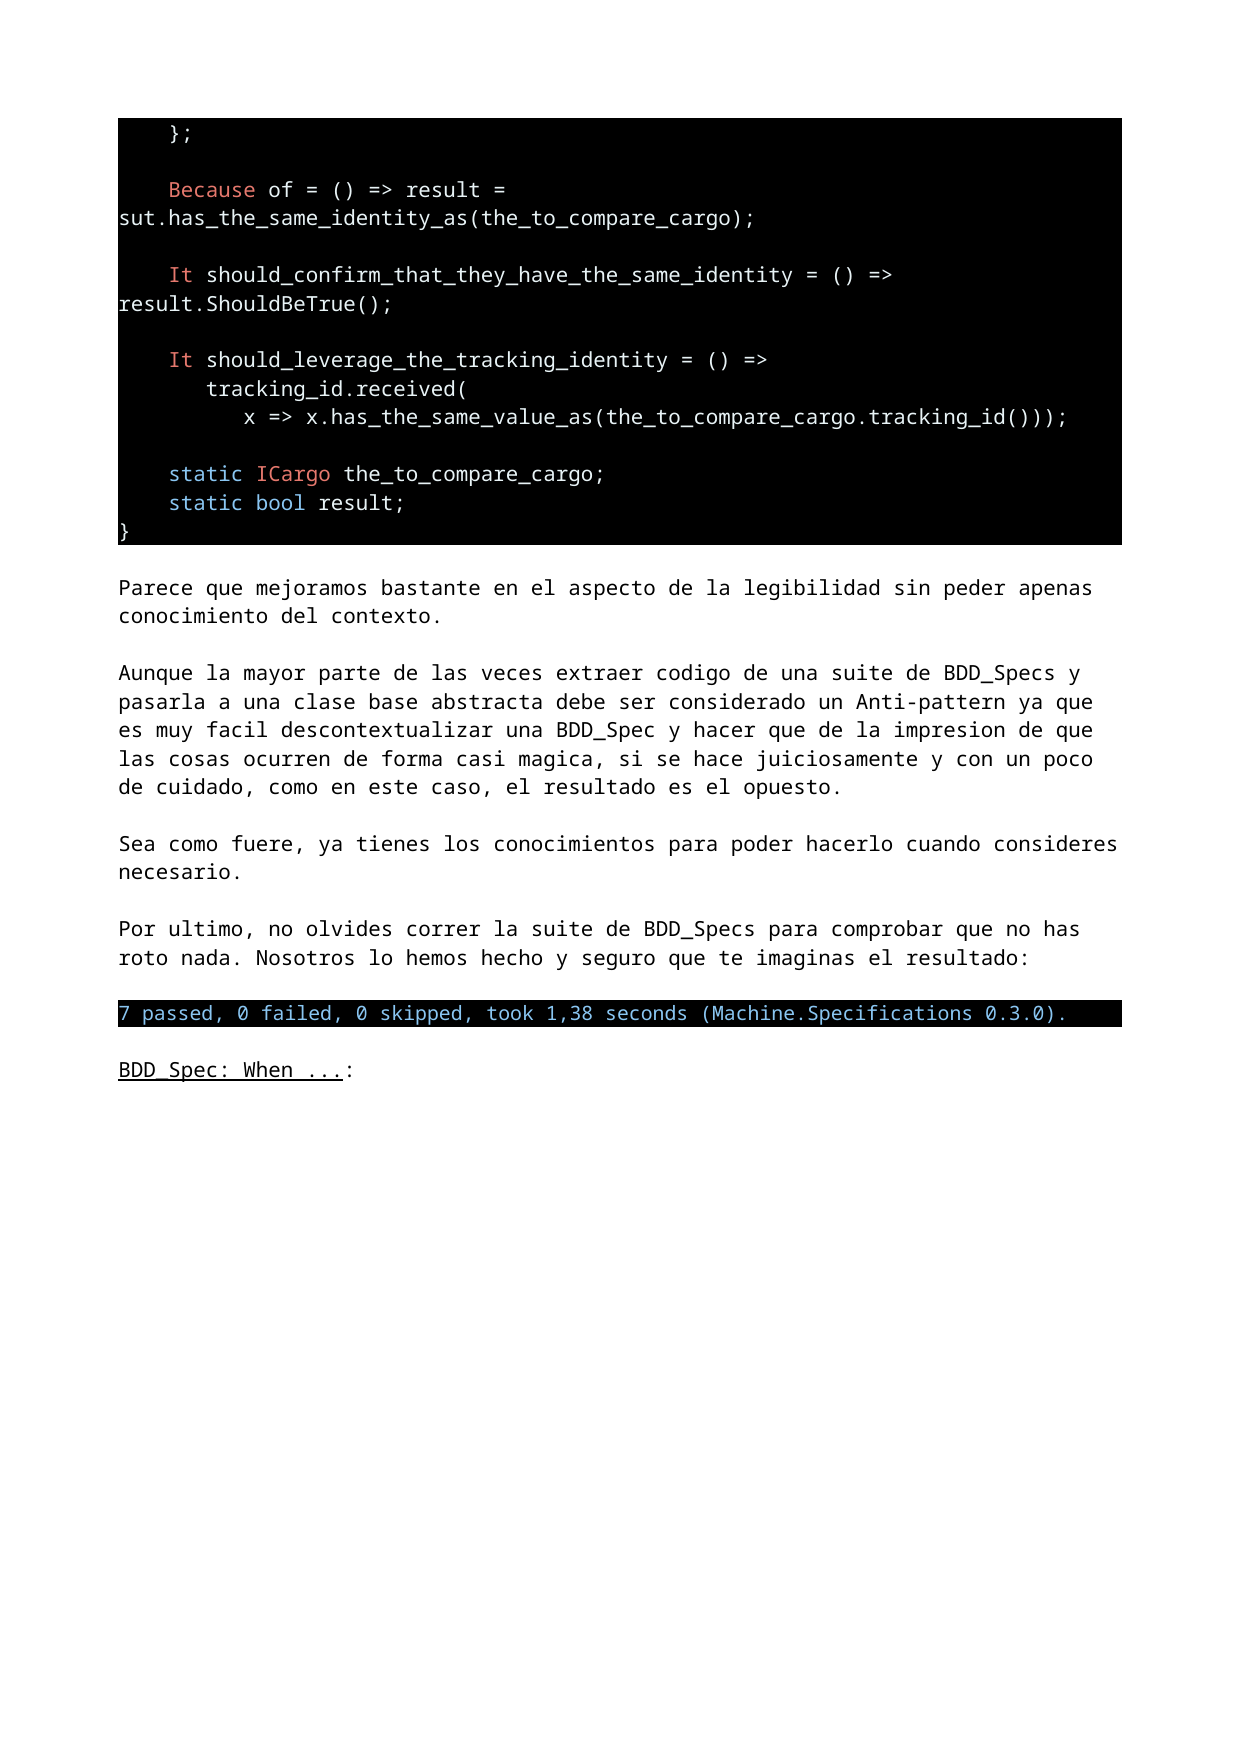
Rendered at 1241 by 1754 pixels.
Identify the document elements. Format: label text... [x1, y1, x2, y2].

text x => x.has_the_same_value_as(the_to_compare_cargo.tracking_id())); [118, 402, 1122, 431]
text Por ultimo, no olvides correr la suite de BDD_Specs para comprobar que no has roto nada. Nosotros lo hemos hecho y seguro que te imaginas el resultado: [118, 914, 1122, 971]
text Sea como fuere, ya tienes los conocimientos para poder hacerlo cuando consideres necesario. [118, 829, 1122, 886]
text Aunque la mayor parte de las veces extraer codigo de una suite de BDD_Specs y pasarla a una clase base abstracta debe ser considerado un Anti-pattern ya que es muy facil descontextualizar una BDD_Spec y hacer que de la impresion de que las cosas ocurren de forma casi magica, si se hace juiciosamente y con un poco de cuidado, como en este caso, el resultado es el opuesto. [118, 658, 1122, 801]
text static bool result; [118, 488, 1122, 516]
text It should_confirm_that_they_have_the_same_identity = () => result.ShouldBeTrue(); [118, 260, 1122, 317]
text It should_leverage_the_tracking_identity = () => [118, 346, 1122, 374]
text Because of = () => result = sut.has_the_same_identity_as(the_to_compare_cargo); [118, 175, 1122, 232]
text 7 passed, 0 failed, 0 skipped, took 1,38 seconds (Machine.Specifications 0.3.0). [118, 1000, 1122, 1027]
text } [118, 516, 1122, 545]
text tracking_id.received( [118, 374, 1122, 402]
text Parece que mejoramos bastante en el aspecto de la legibilidad sin peder apenas conocimiento del contexto. [118, 573, 1122, 630]
text }; [118, 118, 1122, 147]
text static ICargo the_to_compare_cargo; [118, 459, 1122, 488]
text BDD_Spec: When ...: [118, 1055, 1122, 1083]
